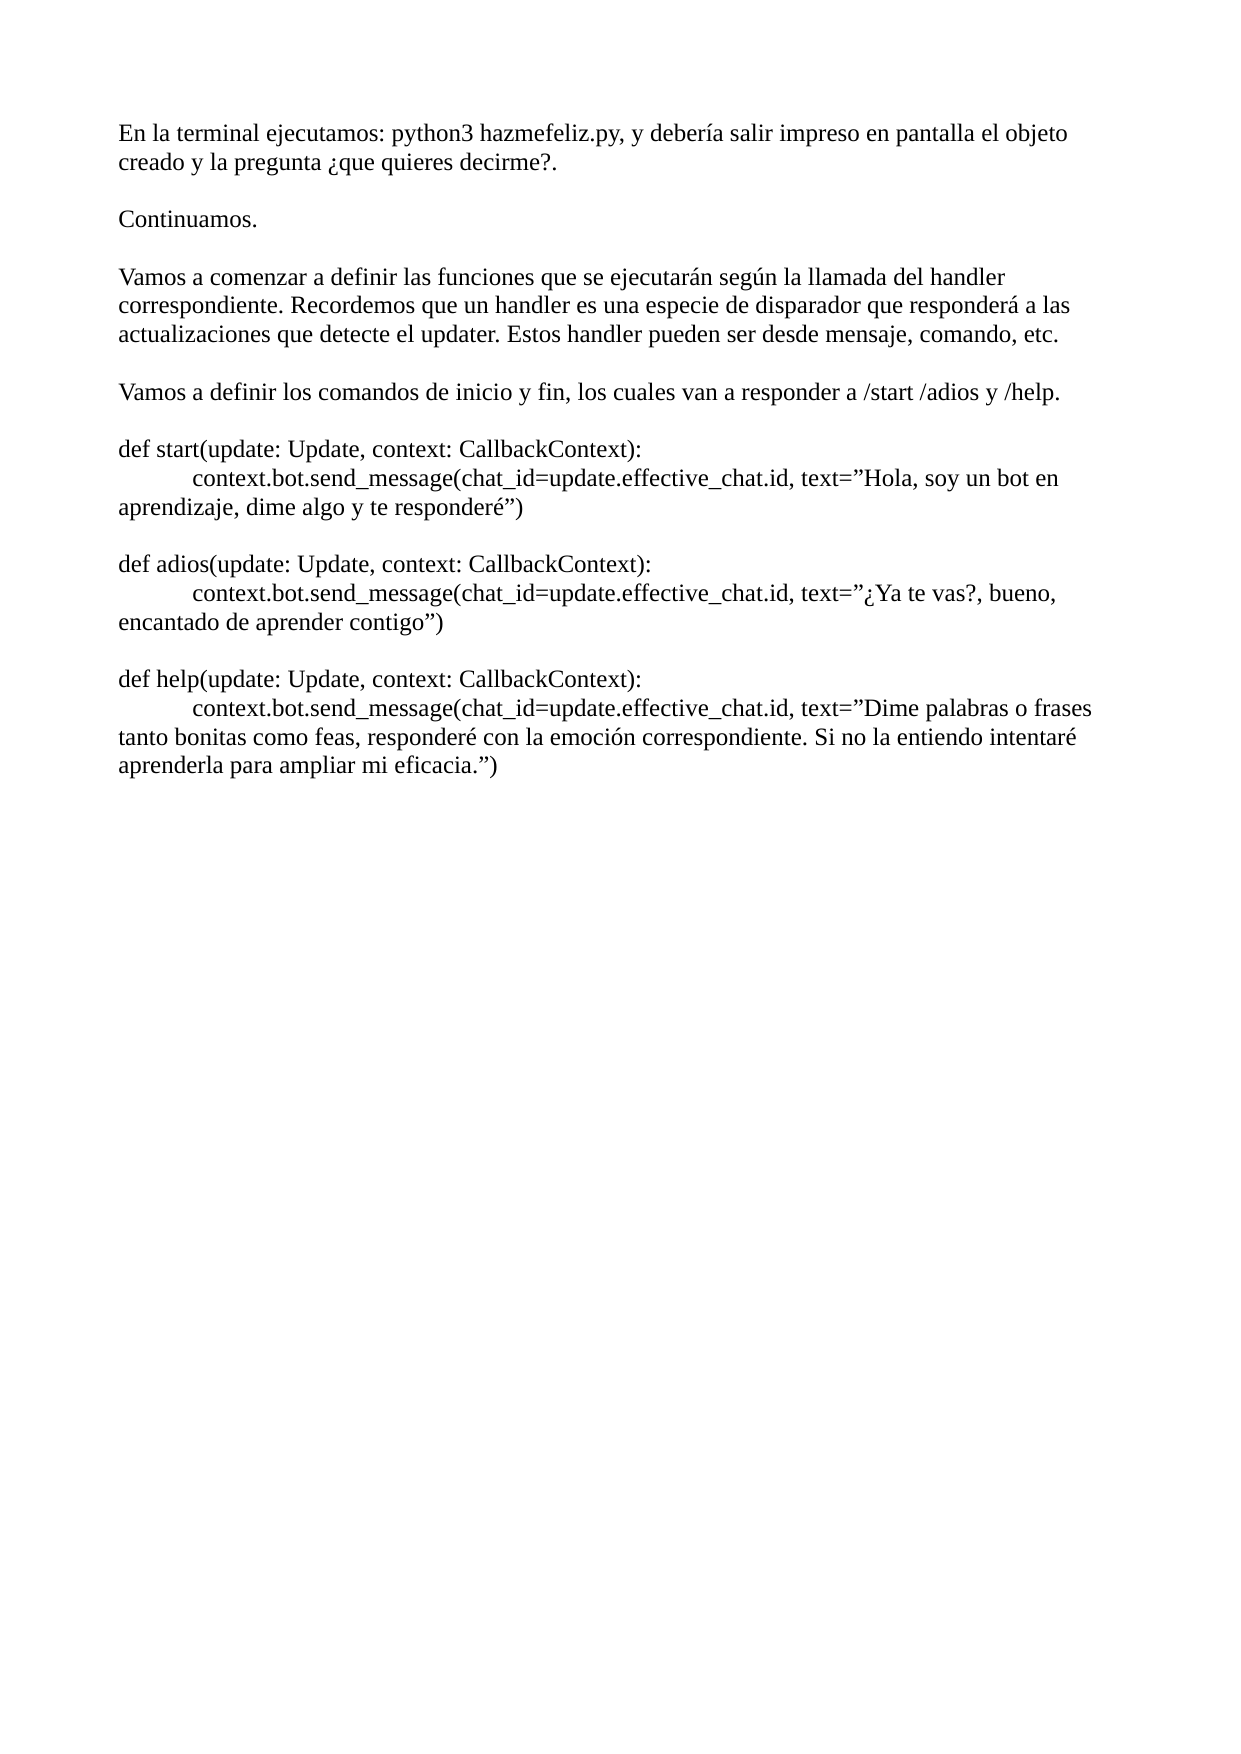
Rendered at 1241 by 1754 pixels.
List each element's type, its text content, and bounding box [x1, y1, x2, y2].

text context.bot.send_message(chat_id=update.effective_chat.id, text=”¿Ya te vas?, bueno, encantado de aprender contigo”) [118, 578, 1122, 636]
text En la terminal ejecutamos: python3 hazmefeliz.py, y debería salir impreso en pantalla el objeto creado y la pregunta ¿que quieres decirme?. [118, 118, 1122, 176]
text def help(update: Update, context: CallbackContext): [118, 664, 1122, 693]
text context.bot.send_message(chat_id=update.effective_chat.id, text=”Dime palabras o frases tanto bonitas como feas, responderé con la emoción correspondiente. Si no la entiendo intentaré aprenderla para ampliar mi eficacia.”) [118, 693, 1122, 779]
text Vamos a definir los comandos de inicio y fin, los cuales van a responder a /start /adios y /help. [118, 377, 1122, 406]
text def start(update: Update, context: CallbackContext): [118, 434, 1122, 463]
text def adios(update: Update, context: CallbackContext): [118, 549, 1122, 578]
text context.bot.send_message(chat_id=update.effective_chat.id, text=”Hola, soy un bot en aprendizaje, dime algo y te responderé”) [118, 463, 1122, 521]
text Continuamos. [118, 204, 1122, 233]
text Vamos a comenzar a definir las funciones que se ejecutarán según la llamada del handler correspondiente. Recordemos que un handler es una especie de disparador que responderá a las actualizaciones que detecte el updater. Estos handler pueden ser desde mensaje, comando, etc. [118, 262, 1122, 348]
